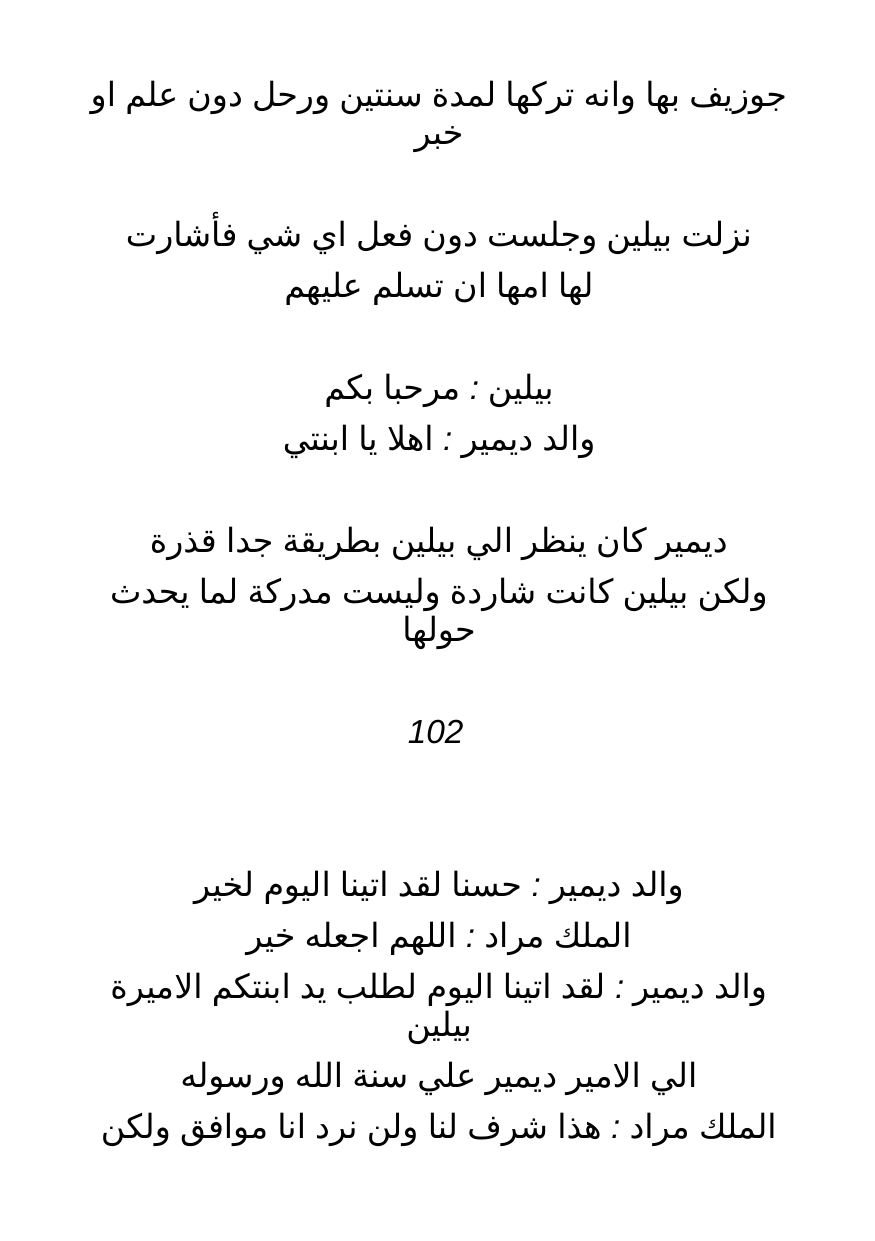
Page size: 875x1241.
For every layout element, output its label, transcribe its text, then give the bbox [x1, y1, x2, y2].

text والد ديمير : لقد اتينا اليوم لطلب يد ابنتكم الاميرة بيلين [75, 967, 799, 1044]
text الي الامير ديمير علي سنة الله ورسوله [75, 1056, 799, 1095]
text بيلين : مرحبا بكم [75, 368, 799, 407]
text والد ديمير : اهلا يا ابنتي [75, 419, 799, 457]
text الملك مراد : هذا شرف لنا ولن نرد انا موافق ولكن [75, 1107, 799, 1146]
text الملك مراد : اللهم اجعله خير [75, 916, 799, 954]
text ديمير كان ينظر الي بيلين بطريقة جدا قذرة [75, 521, 799, 559]
text لها امها ان تسلم عليهم [75, 266, 799, 305]
text نزلت بيلين وجلست دون فعل اي شي فأشارت [75, 215, 799, 254]
text 102 [75, 712, 799, 751]
text ولكن بيلين كانت شاردة وليست مدركة لما يحدث حولها [75, 572, 799, 649]
text جوزيف بها وانه تركها لمدة سنتين ورحل دون علم او خبر [75, 75, 799, 152]
text والد ديمير : حسنا لقد اتينا اليوم لخير [75, 865, 799, 903]
